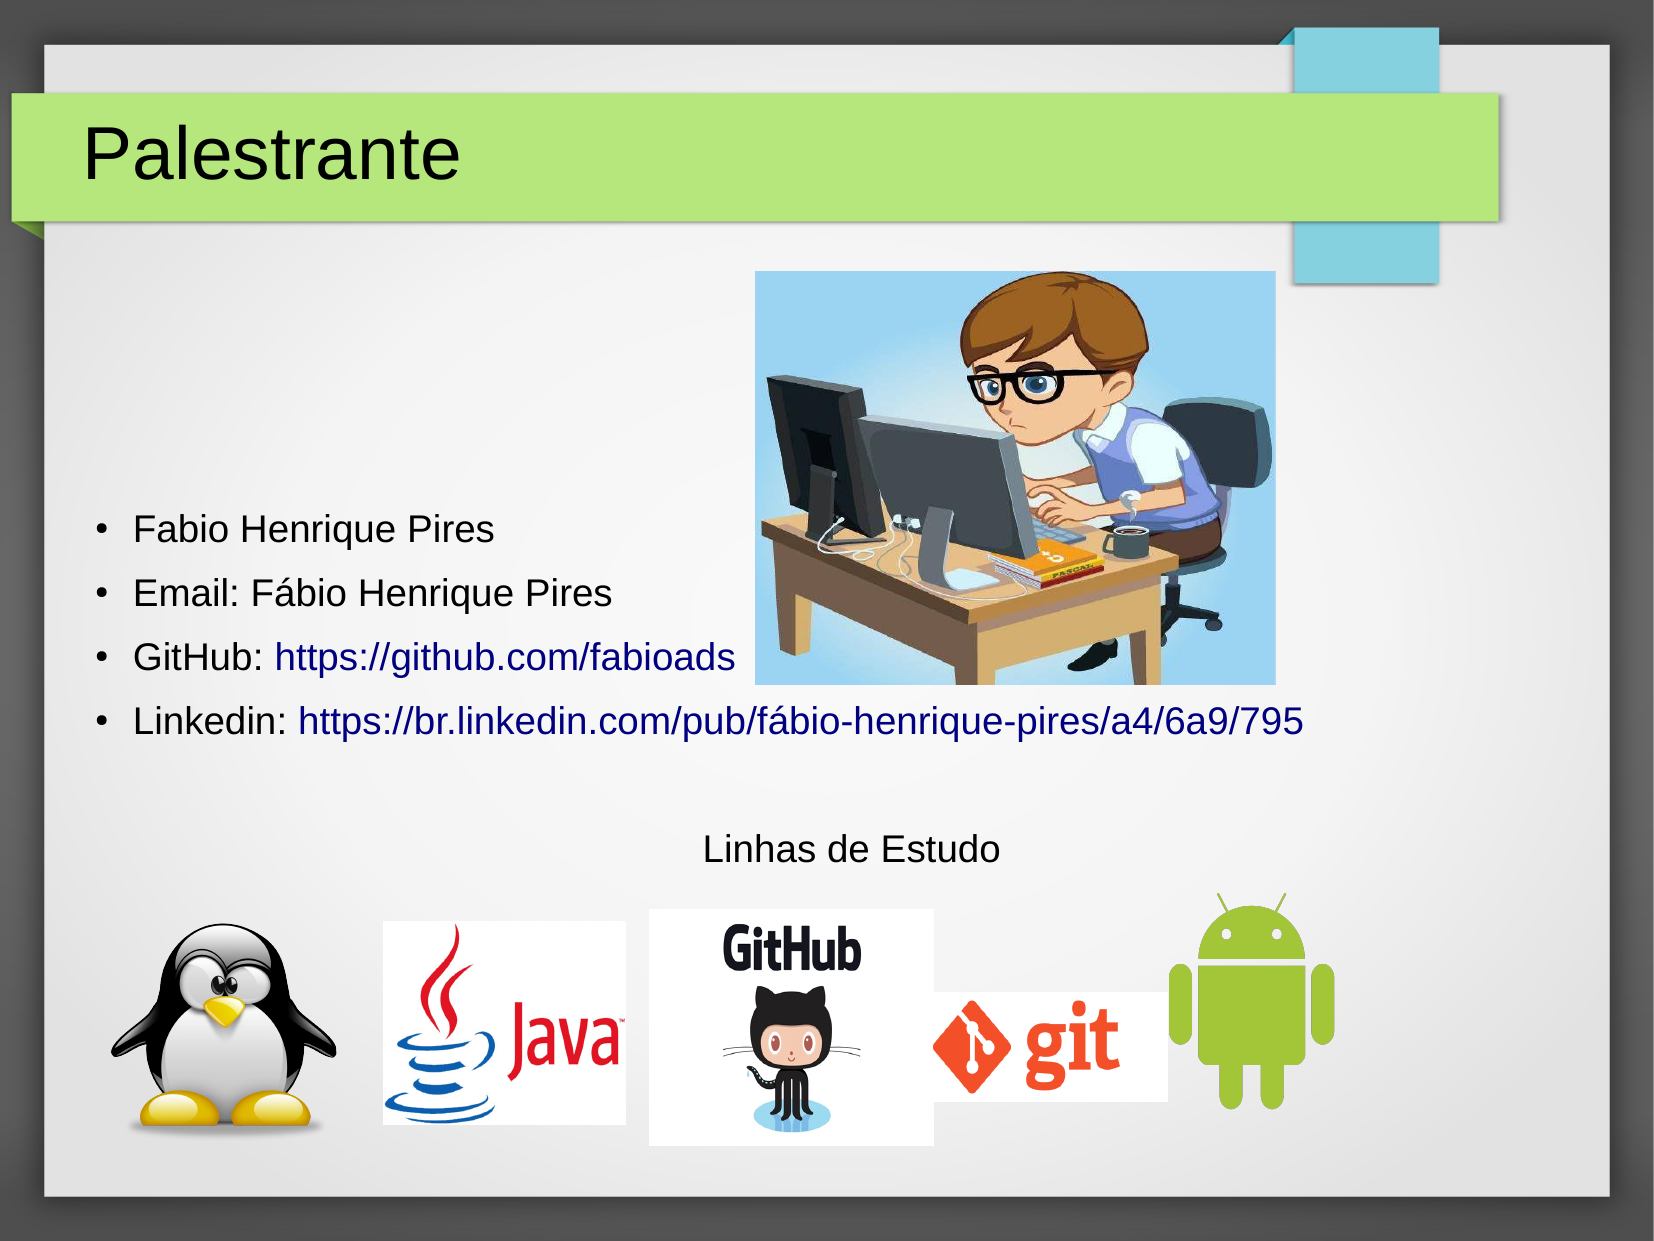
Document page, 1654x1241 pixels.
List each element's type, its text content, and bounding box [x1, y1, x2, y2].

list Fabio Henrique Pires Email: Fábio Henrique Pires GitHub: https://github.com/fabioads Linkedin: https://br.linkedin.com/pub/fábio-henrique-pires/a4/6a9/795 Linhas de Estudo [82, 507, 1571, 875]
picture [0, 0, 1654, 1241]
title Palestrante [82, 94, 1264, 213]
